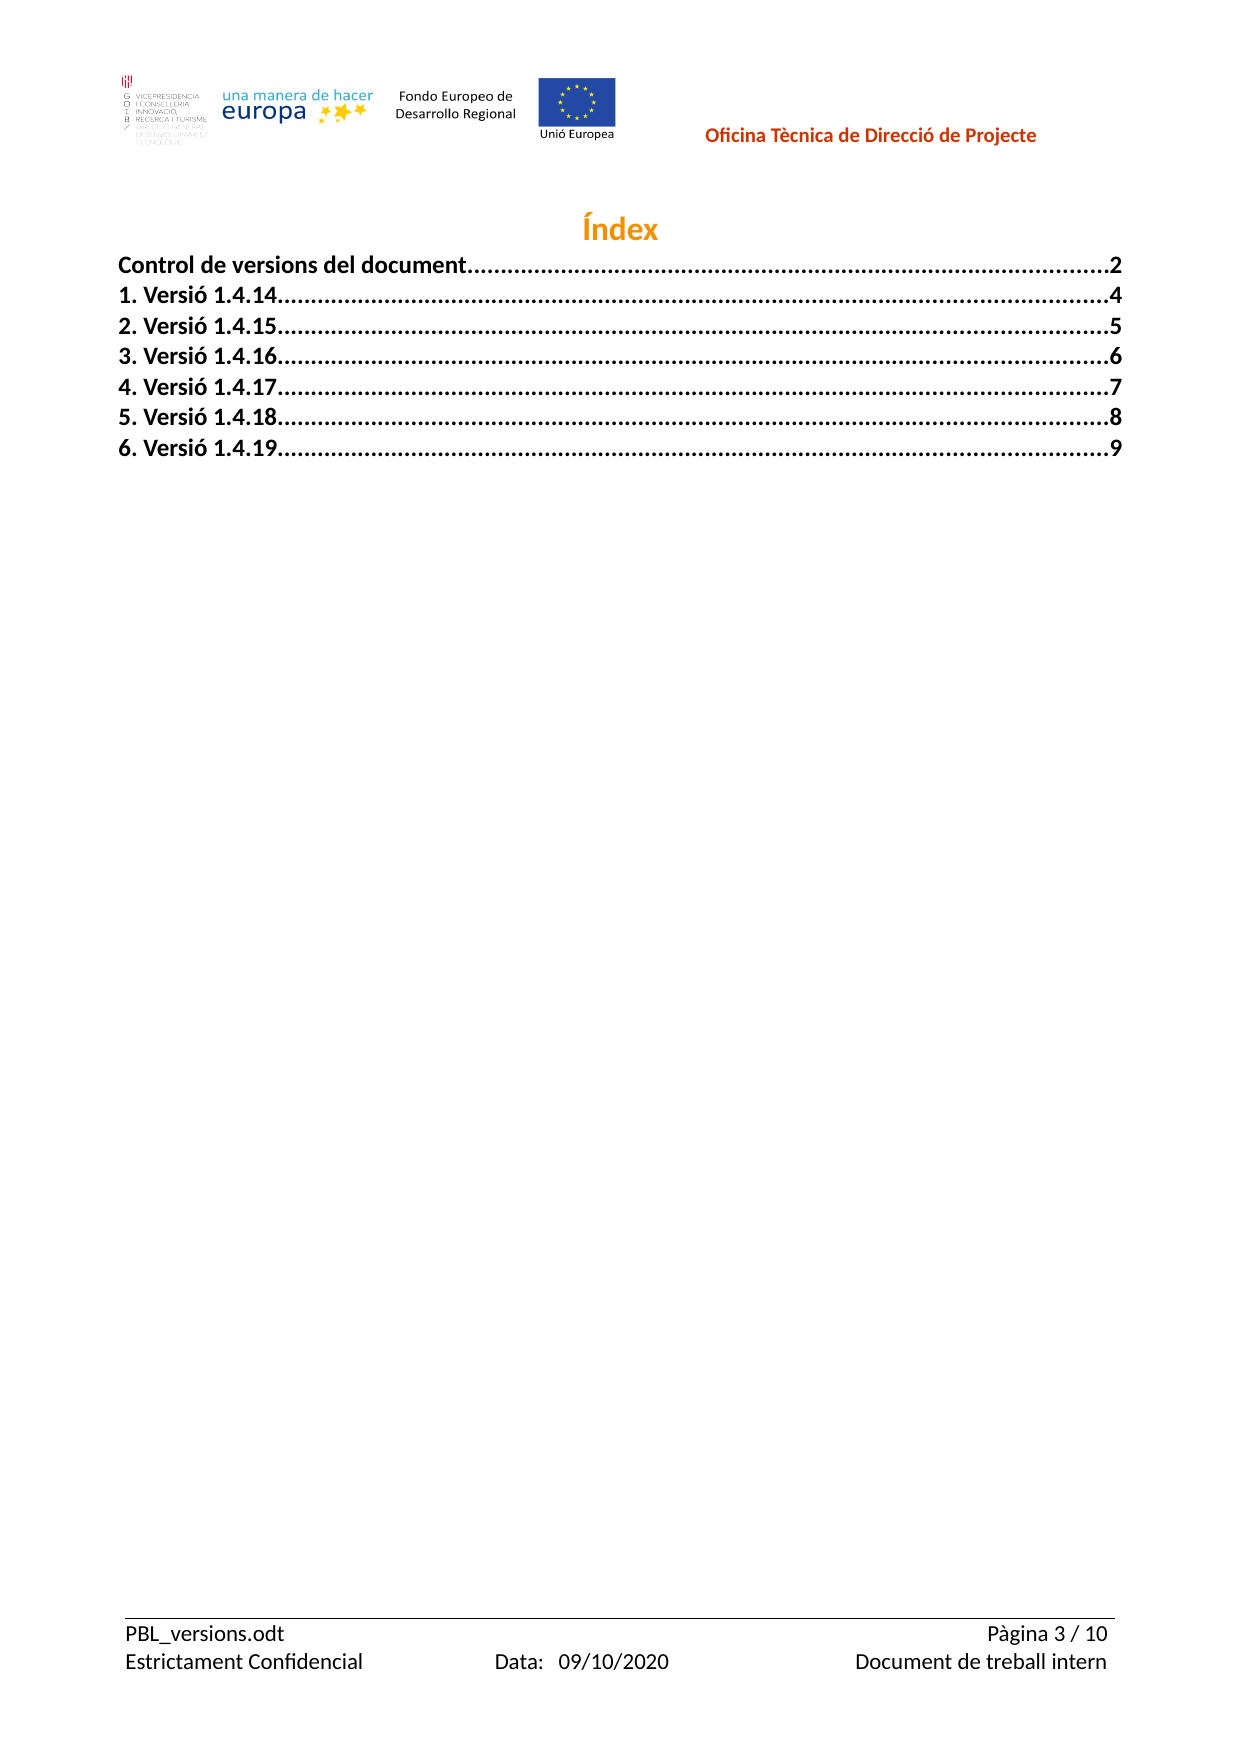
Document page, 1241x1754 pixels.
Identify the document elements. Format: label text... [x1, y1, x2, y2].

text 6. Versió 1.4.19 9 [118, 432, 1122, 463]
text 4. Versió 1.4.17 7 [118, 371, 1122, 402]
text 2. Versió 1.4.15 5 [118, 310, 1122, 341]
text 1. Versió 1.4.14 4 [118, 279, 1122, 310]
text 5. Versió 1.4.18 8 [118, 402, 1122, 432]
text 3. Versió 1.4.16 6 [118, 341, 1122, 371]
text Control de versions del document 2 [118, 249, 1122, 279]
text Índex [118, 208, 1122, 249]
picture [219, 73, 621, 147]
picture [118, 73, 213, 147]
